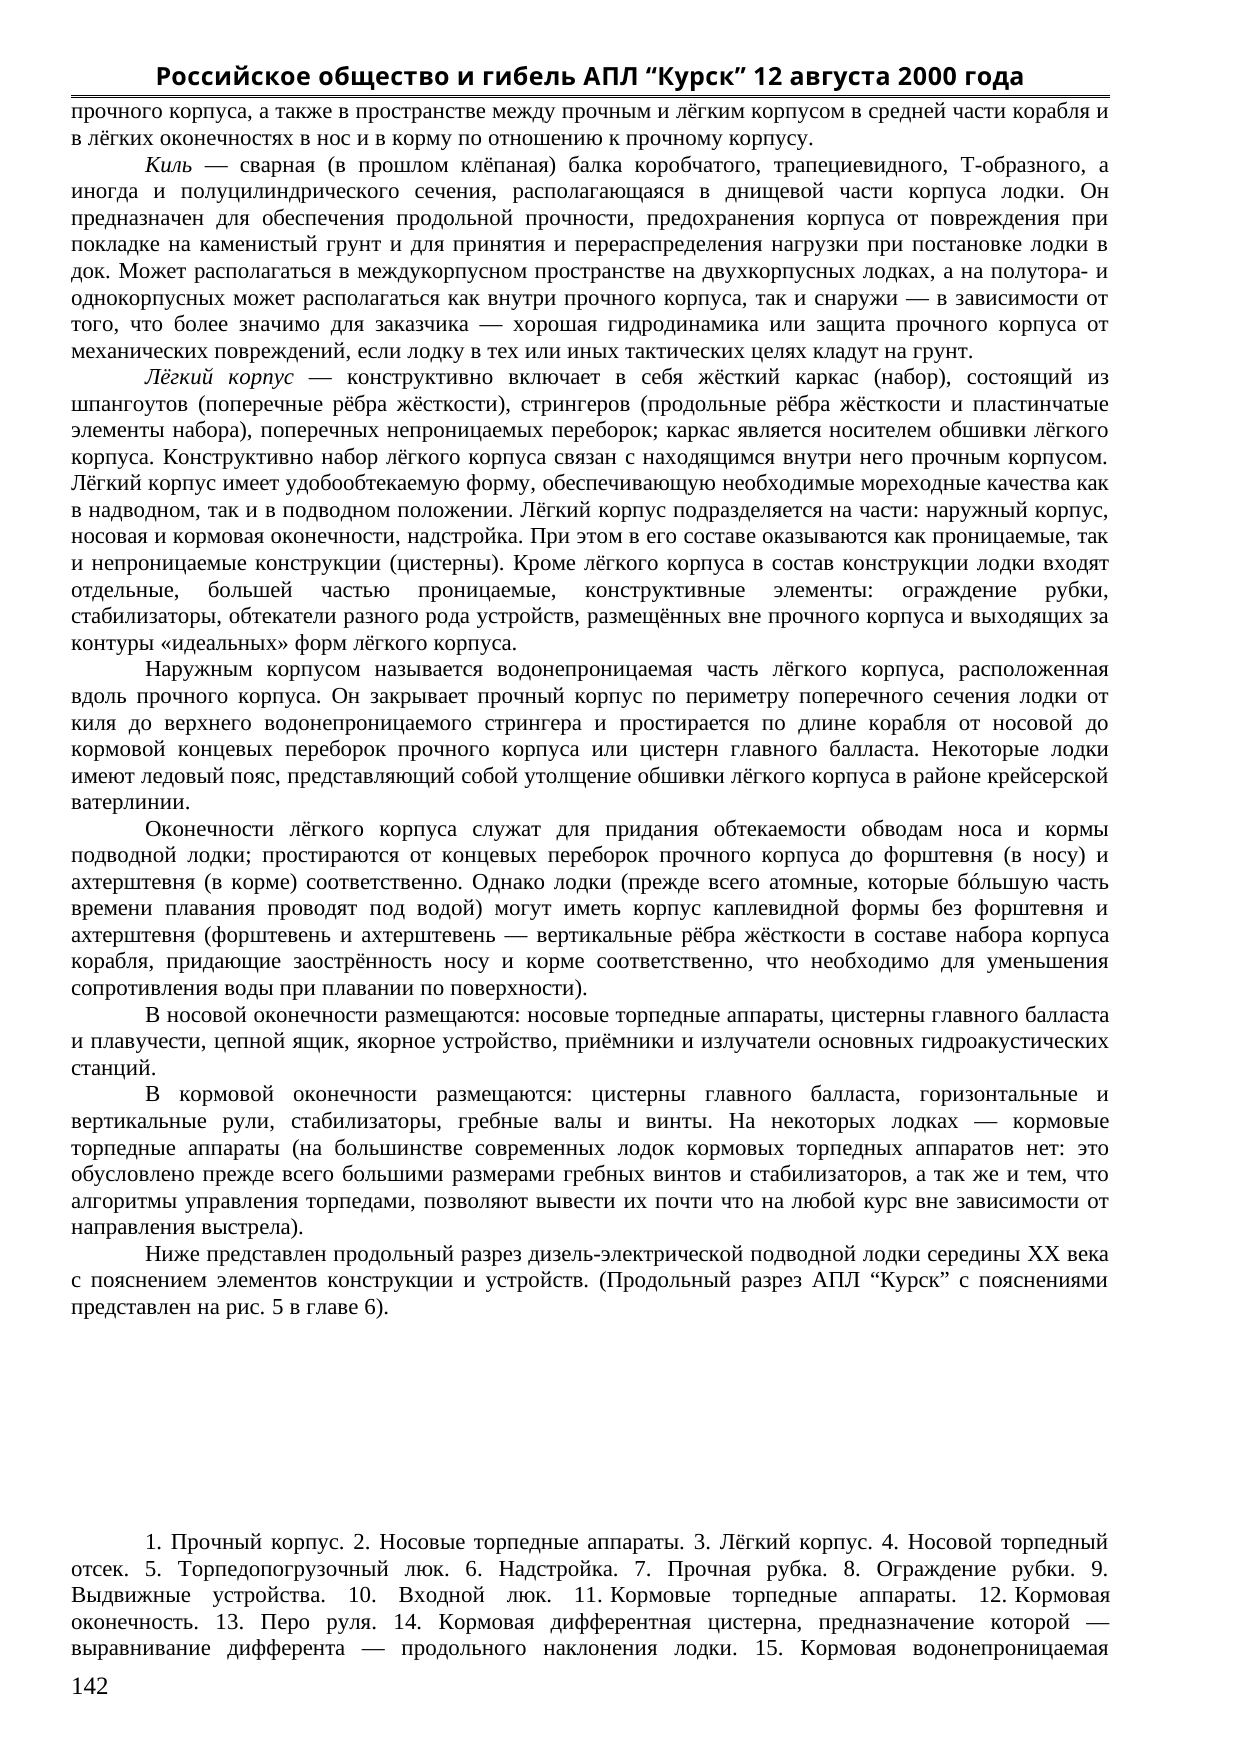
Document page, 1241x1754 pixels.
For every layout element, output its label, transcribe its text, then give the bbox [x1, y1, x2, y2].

text Оконечности лёгкого корпуса служат для придания обтекаемости обводам носа и кормы подводной лодки; простираются от концевых переборок прочного корпуса до форштевня (в носу) и ахтерштевня (в корме) соответственно. Однако лодки (прежде всего атомные, которые бóльшую часть времени плавания проводят под водой) могут иметь корпус каплевидной формы без форштевня и ахтерштевня (форштевень и ахтерштевень — вертикальные рёбра жёсткости в составе набора корпуса корабля, придающие заострённость носу и корме соответственно, что необходимо для уменьшения сопротивления воды при плавании по поверхности). [71, 814, 1110, 1001]
text В носовой оконечности размещаются: носовые торпедные аппараты, цистерны главного балласта и плавучести, цепной ящик, якорное устройство, приёмники и излучатели основных гидроакустических станций. [71, 1001, 1110, 1080]
text Ниже представлен продольный разрез дизель-электрической подводной лодки середины ХХ века с пояснением элементов конструкции и устройств. (Продольный разрез АПЛ “Курск” с пояснениями представлен на рис. 5 в главе 6). [71, 1239, 1110, 1319]
text 1. Прочный корпус. 2. Носовые торпедные аппараты. 3. Лёгкий корпус. 4. Носовой торпедный отсек. 5. Торпедопогрузочный люк. 6. Надстройка. 7. Прочная рубка. 8. Ограждение рубки. 9. Выдвижные устройства. 10. Входной люк. 11. Кормовые торпедные аппараты. 12. Кормовая оконечность. 13. Перо руля. 14. Кормовая дифферентная цистерна, предназначение которой — выравнивание дифферента — продольного наклонения лодки. 15. Кормовая водонепроницаемая [71, 1528, 1110, 1661]
text В кормовой оконечности размещаются: цистерны главного балласта, горизонтальные и вертикальные рули, стабилизаторы, гребные валы и винты. На некоторых лодках — кормовые торпедные аппараты (на большинстве современных лодок кормовых торпедных аппаратов нет: это обусловлено прежде всего большими размерами гребных винтов и стабилизаторов, а так же и тем, что алгоритмы управления торпедами, позволяют вывести их почти что на любой курс вне зависимости от направления выстрела). [71, 1080, 1110, 1239]
text Киль — сварная (в прошлом клёпаная) балка коробчатого, трапециевидного, Т-образного, а иногда и полуцилиндрического сечения, располагающаяся в днищевой части корпуса лодки. Он предназначен для обеспечения продольной прочности, предохранения корпуса от повреждения при покладке на каменистый грунт и для принятия и перераспределения нагрузки при постановке лодки в док. Может располагаться в междукорпусном пространстве на двухкорпусных лодках, а на полутора- и однокорпусных может располагаться как внутри прочного корпуса, так и снаружи — в зависимости от того, что более значимо для заказчика — хорошая гидродинамика или защита прочного корпуса от механических повреждений, если лодку в тех или иных тактических целях кладут на грунт. [71, 151, 1110, 363]
text Наружным корпусом называется водонепроницаемая часть лёгкого корпуса, расположенная вдоль прочного корпуса. Он закрывает прочный корпус по периметру поперечного сечения лодки от киля до верхнего водонепроницаемого стрингера и простирается по длине корабля от носовой до кормовой концевых переборок прочного корпуса или цистерн главного балласта. Некоторые лодки имеют ледовый пояс, представляющий собой утолщение обшивки лёгкого корпуса в районе крейсерской ватерлинии. [71, 655, 1110, 814]
text прочного корпуса, а также в пространстве между прочным и лёгким корпусом в средней части корабля и в лёгких оконечностях в нос и в корму по отношению к прочному корпусу. [71, 98, 1110, 151]
text Лёгкий корпус — конструктивно включает в себя жёсткий каркас (набор), состоящий из шпангоутов (поперечные рёбра жёсткости), стрингеров (продольные рёбра жёсткости и пластинчатые элементы набора), поперечных непроницаемых переборок; каркас является носителем обшивки лёгкого корпуса. Конструктивно набор лёгкого корпуса связан с находящимся внутри него прочным корпусом. Лёгкий корпус имеет удобообтекаемую форму, обеспечивающую необходимые мореходные качества как в надводном, так и в подводном положении. Лёгкий корпус подразделяется на части: наружный корпус, носовая и кормовая оконечности, надстройка. При этом в его составе оказываются как проницаемые, так и непроницаемые конструкции (цистерны). Кроме лёгкого корпуса в состав конструкции лодки входят отдельные, большей частью проницаемые, конструктивные элементы: ограждение рубки, стабилизаторы, обтекатели разного рода устройств, размещённых вне прочного корпуса и выходящих за контуры «идеальных» форм лёгкого корпуса. [71, 363, 1110, 655]
